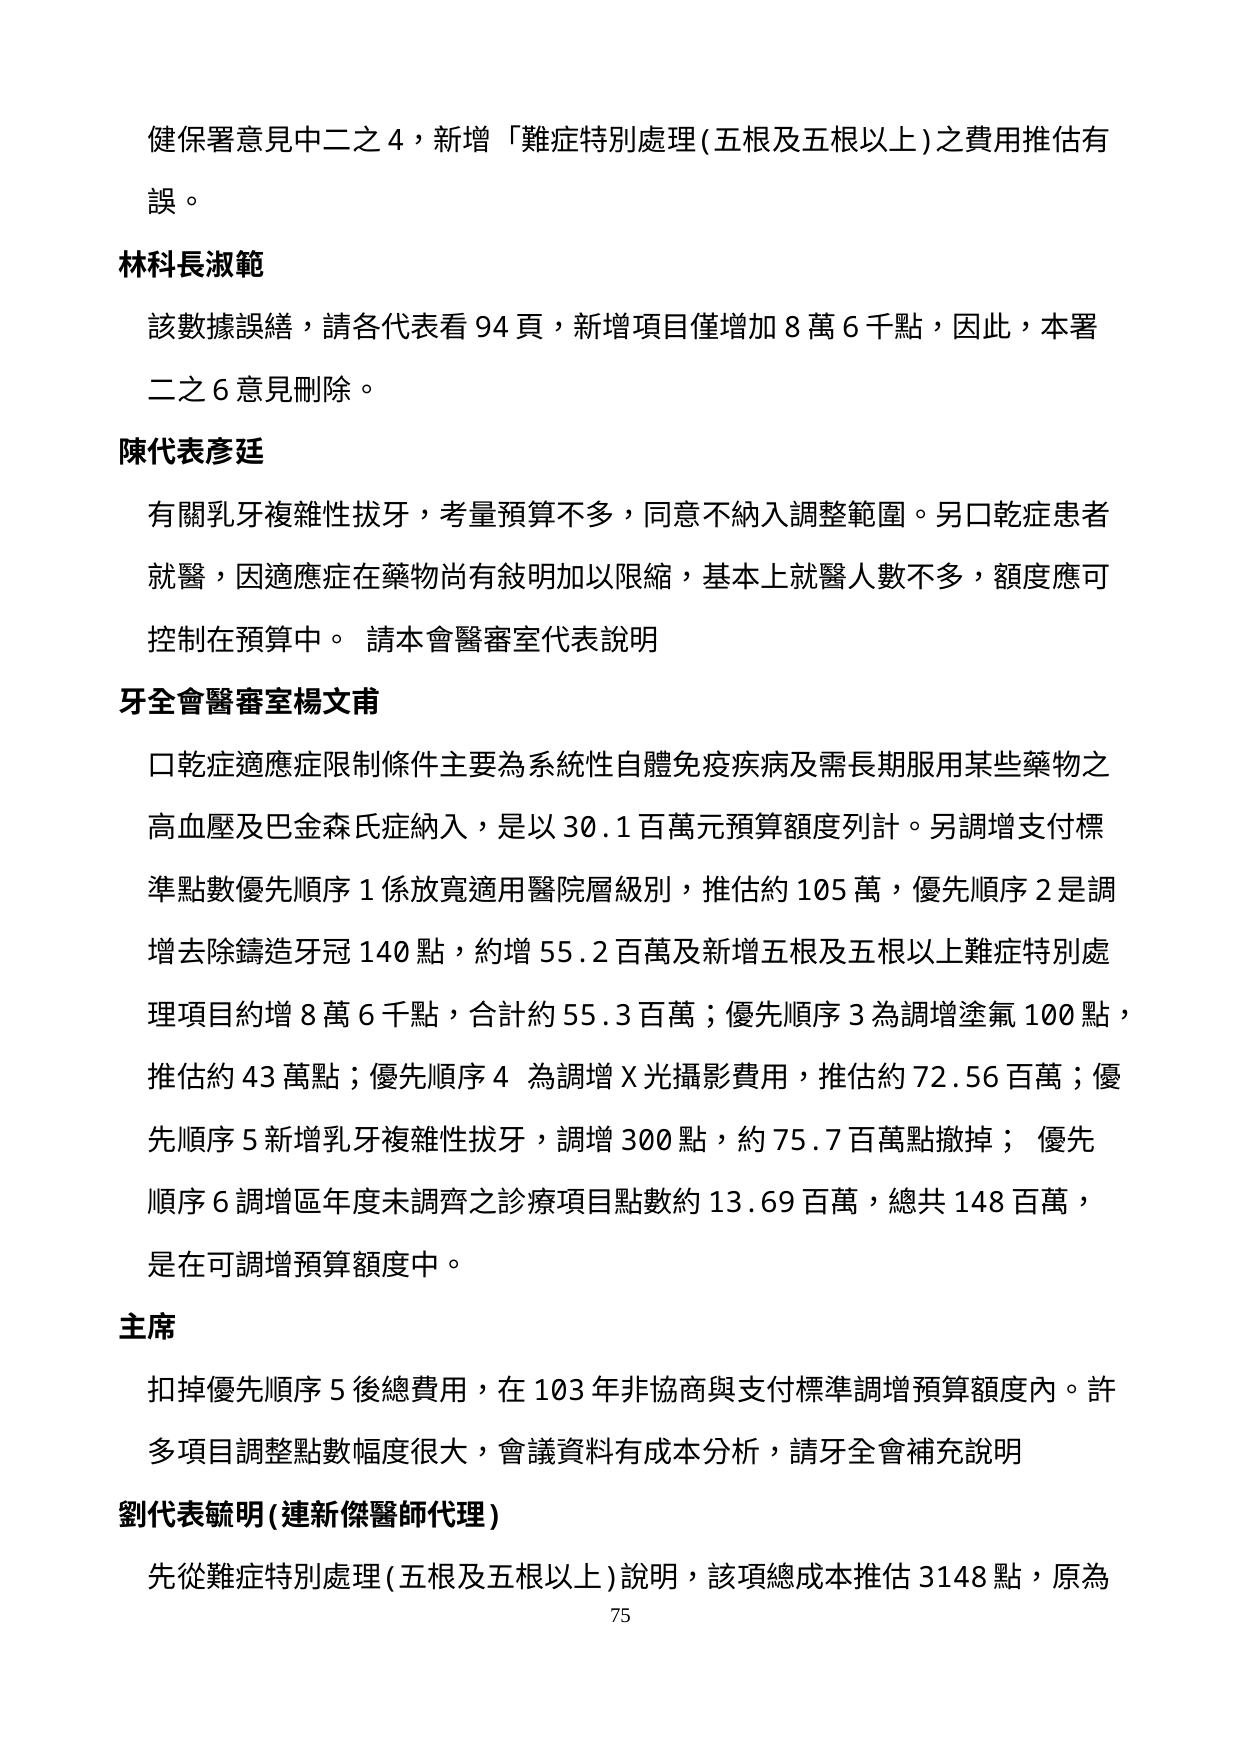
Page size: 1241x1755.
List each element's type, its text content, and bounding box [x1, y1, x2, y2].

text 陳代表彥廷 [118, 408, 1122, 471]
text 健保署意見中二之4，新增「難症特別處理(五根及五根以上)之費用推估有誤。 [148, 96, 1122, 221]
text 主席 [118, 1283, 1122, 1346]
text 扣掉優先順序5後總費用，在103年非協商與支付標準調增預算額度內。許多項目調整點數幅度很大，會議資料有成本分析，請牙全會補充說明 [148, 1346, 1122, 1471]
text 林科長淑範 [118, 221, 1122, 283]
text 口乾症適應症限制條件主要為系統性自體免疫疾病及需長期服用某些藥物之高血壓及巴金森氏症納入，是以30.1百萬元預算額度列計。另調增支付標準點數優先順序1係放寬適用醫院層級別，推估約105萬，優先順序2是調增去除鑄造牙冠140點，約增55.2百萬及新增五根及五根以上難症特別處理項目約增8萬6千點，合計約55.3百萬；優先順序3為調增塗氟100點，推估約43萬點；優先順序4 為調增X光攝影費用，推估約72.56百萬；優先順序5新增乳牙複雜性拔牙，調增300點，約75.7百萬點撤掉； 優先順序6調增區年度未調齊之診療項目點數約13.69百萬，總共148百萬，是在可調增預算額度中。 [148, 721, 1122, 1283]
text 有關乳牙複雜性拔牙，考量預算不多，同意不納入調整範圍。另口乾症患者就醫，因適應症在藥物尚有敍明加以限縮，基本上就醫人數不多，額度應可控制在預算中。 請本會醫審室代表說明 [148, 471, 1122, 658]
text 先從難症特別處理(五根及五根以上)說明，該項總成本推估3148點，原為 [148, 1533, 1122, 1596]
text 牙全會醫審室楊文甫 [118, 658, 1122, 721]
text 劉代表毓明(連新傑醫師代理) [118, 1471, 1122, 1533]
text 該數據誤繕，請各代表看94頁，新增項目僅增加8萬6千點，因此，本署二之6意見刪除。 [148, 283, 1122, 408]
